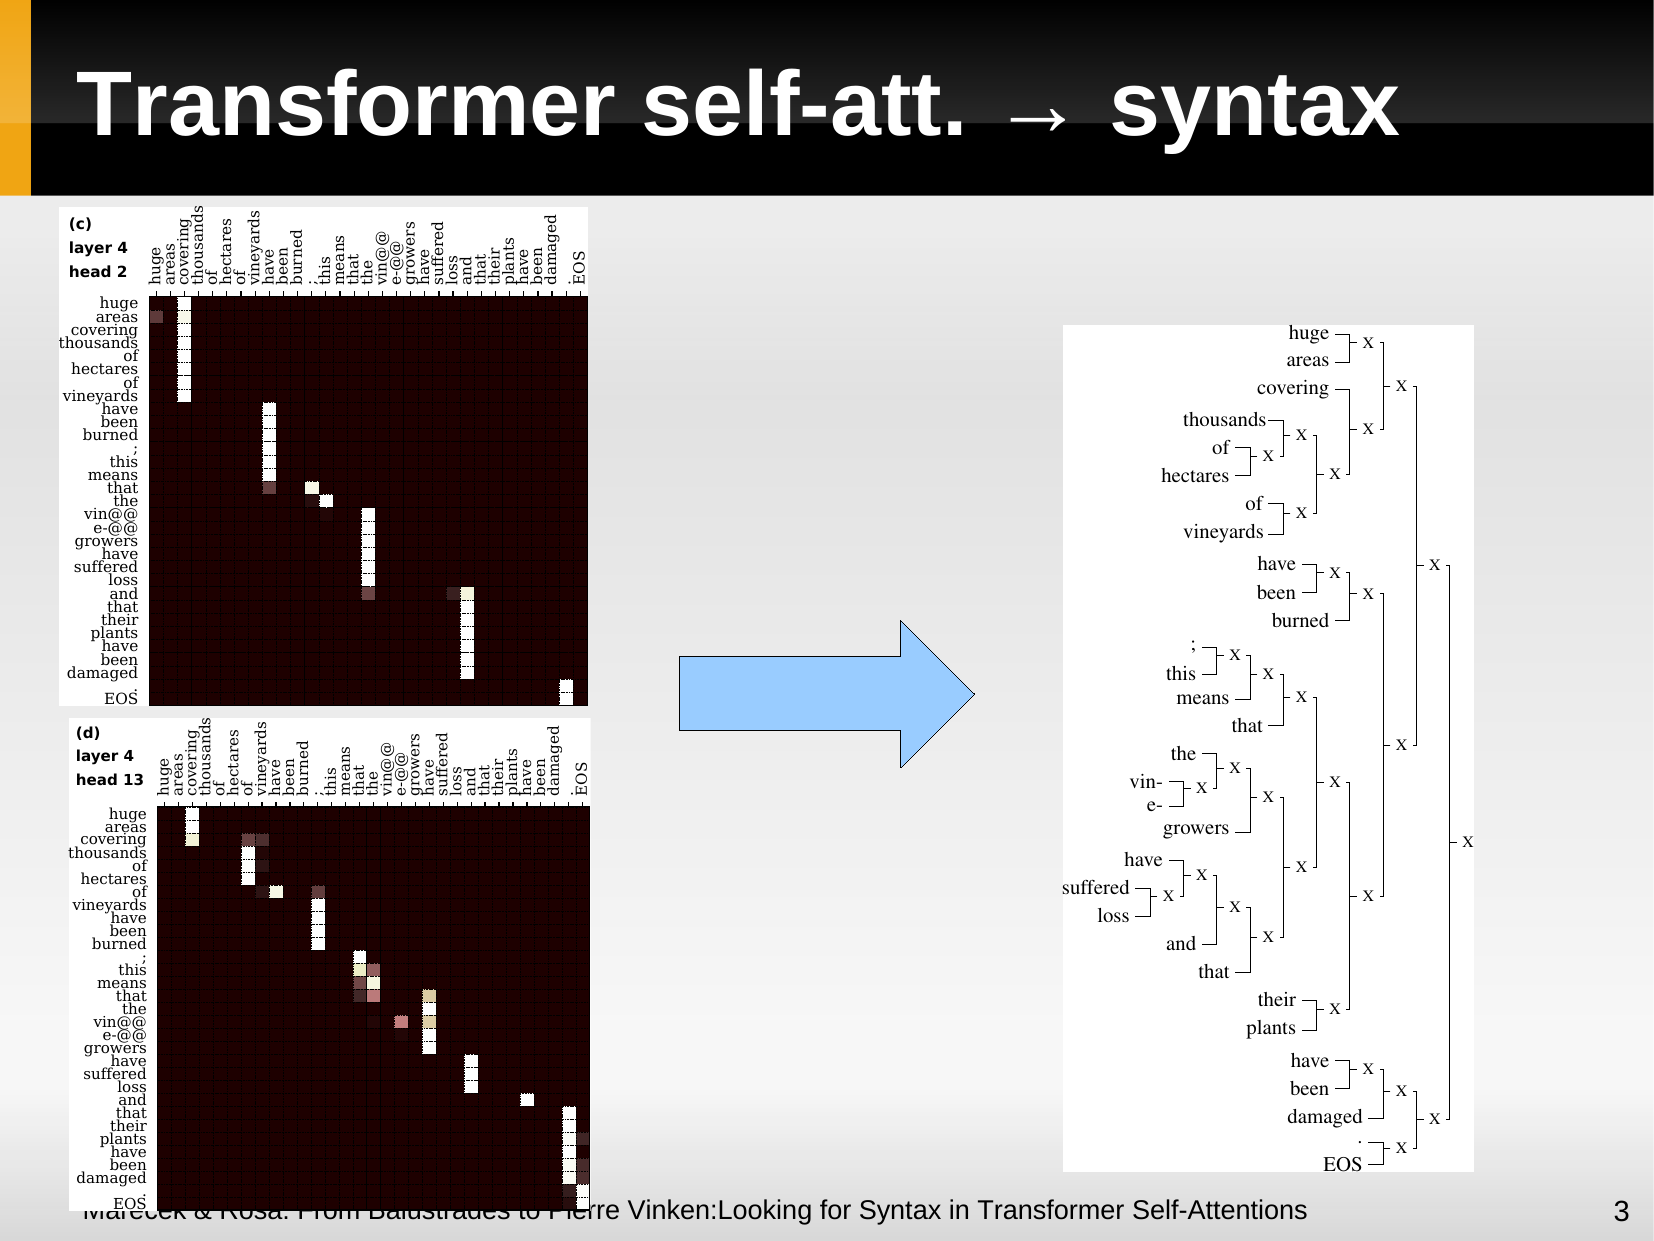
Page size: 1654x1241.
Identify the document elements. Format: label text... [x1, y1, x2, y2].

picture [0, 0, 1654, 1241]
text_box [679, 620, 975, 768]
title Transformer self-att. → syntax [76, 0, 1625, 208]
